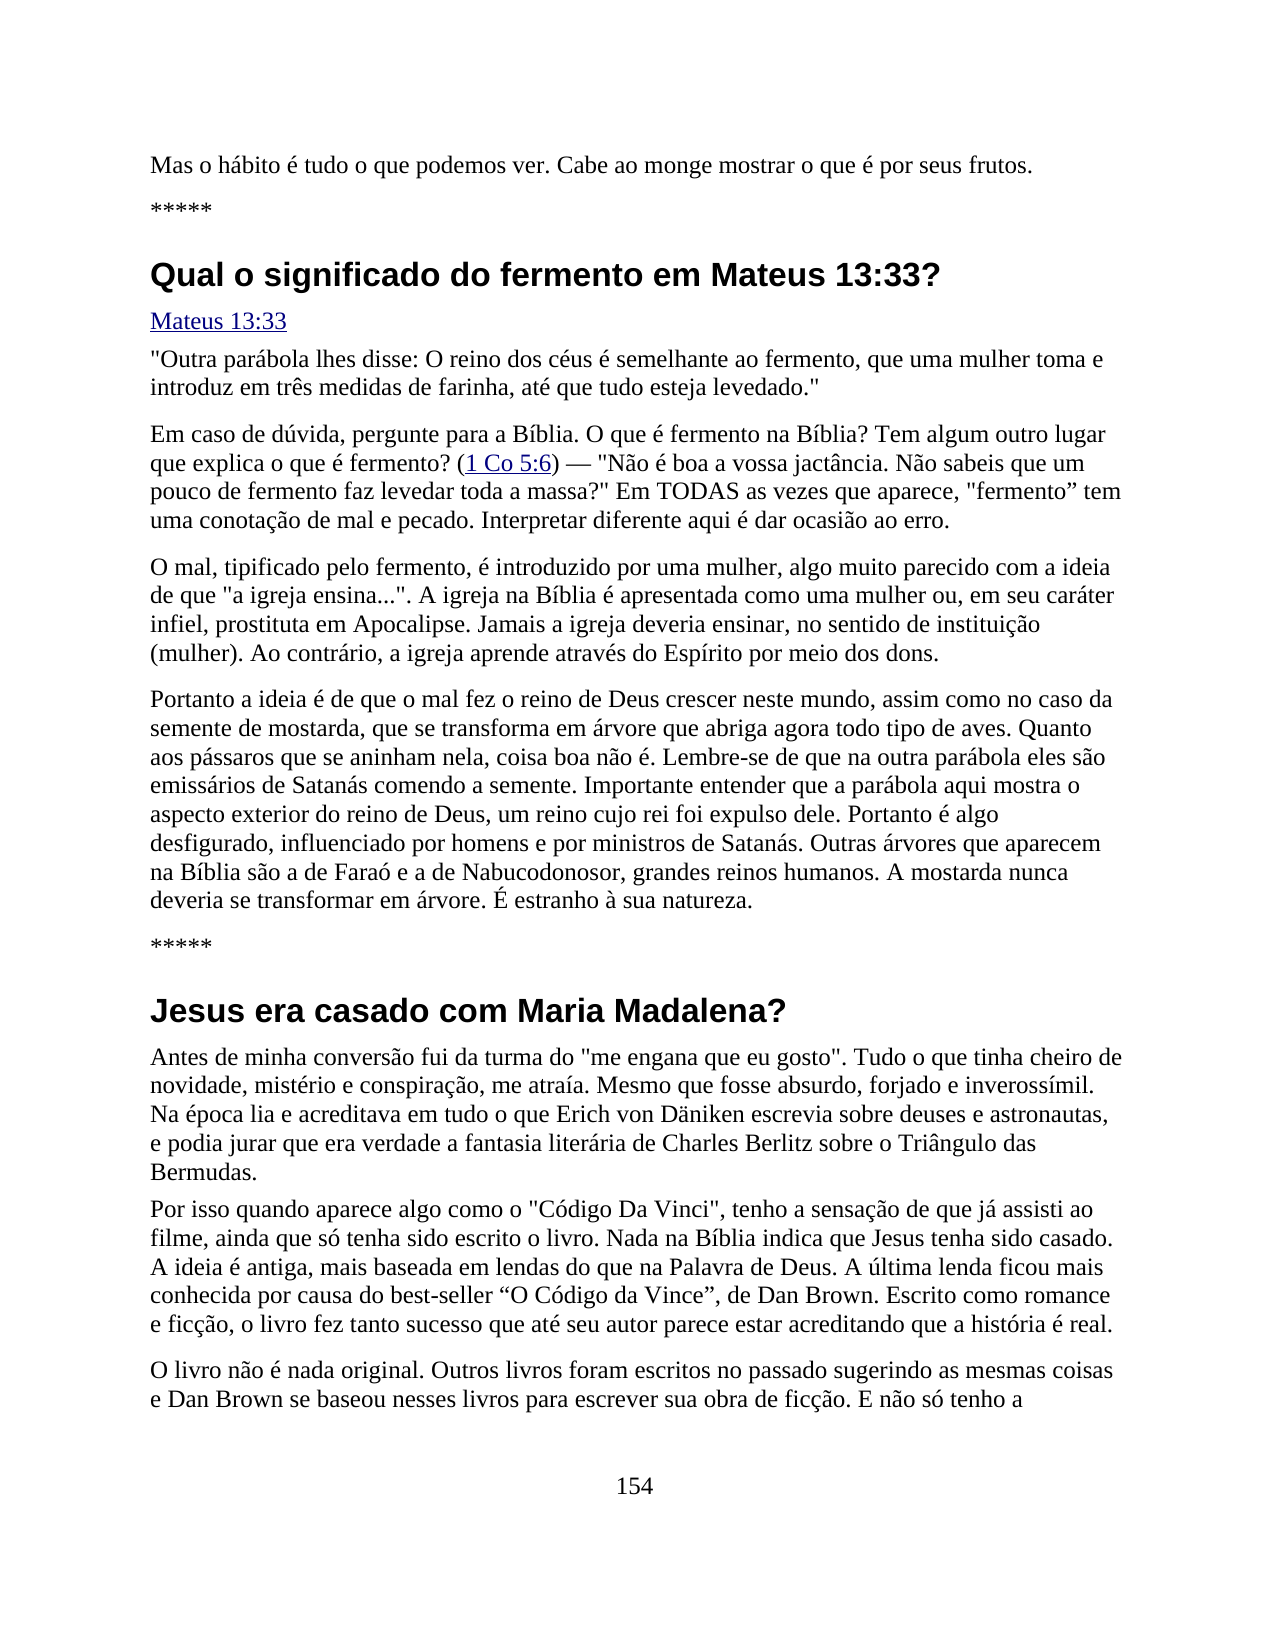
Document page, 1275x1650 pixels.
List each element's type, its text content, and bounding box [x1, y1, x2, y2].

text Mas o hábito é tudo o que podemos ver. Cabe ao monge mostrar o que é por seus frutos. [150, 150, 1125, 179]
text ***** [150, 932, 1125, 961]
text Antes de minha conversão fui da turma do "me engana que eu gosto". Tudo o que tinha cheiro de novidade, mistério e conspiração, me atraía. Mesmo que fosse absurdo, forjado e inverossímil. Na época lia e acreditava em tudo o que Erich von Däniken escrevia sobre deuses e astronautas, e podia jurar que era verdade a fantasia literária de Charles Berlitz sobre o Triângulo das Bermudas. [150, 1042, 1125, 1185]
text Por isso quando aparece algo como o "Código Da Vinci", tenho a sensação de que já assisti ao filme, ainda que só tenha sido escrito o livro. Nada na Bíblia indica que Jesus tenha sido casado. A ideia é antiga, mais baseada em lendas do que na Palavra de Deus. A última lenda ficou mais conhecida por causa do best-seller “O Código da Vince”, de Dan Brown. Escrito como romance e ficção, o livro fez tanto sucesso que até seu autor parece estar acreditando que a história é real. [150, 1194, 1125, 1338]
text O mal, tipificado pelo fermento, é introduzido por uma mulher, algo muito parecido com a ideia de que "a igreja ensina...". A igreja na Bíblia é apresentada como uma mulher ou, em seu caráter infiel, prostituta em Apocalipse. Jamais a igreja deveria ensinar, no sentido de instituição (mulher). Ao contrário, a igreja aprende através do Espírito por meio dos dons. [150, 552, 1125, 667]
subtitle Jesus era casado com Maria Madalena? [150, 990, 1125, 1029]
text Portanto a ideia é de que o mal fez o reino de Deus crescer neste mundo, assim como no caso da semente de mostarda, que se transforma em árvore que abriga agora todo tipo de aves. Quanto aos pássaros que se aninham nela, coisa boa não é. Lembre-se de que na outra parábola eles são emissários de Satanás comendo a semente. Importante entender que a parábola aqui mostra o aspecto exterior do reino de Deus, um reino cujo rei foi expulso dele. Portanto é algo desfigurado, influenciado por homens e por ministros de Satanás. Outras árvores que aparecem na Bíblia são a de Faraó e a de Nabucodonosor, grandes reinos humanos. A mostarda nunca deveria se transformar em árvore. É estranho à sua natureza. [150, 684, 1125, 914]
text "Outra parábola lhes disse: O reino dos céus é semelhante ao fermento, que uma mulher toma e introduz em três medidas de farinha, até que tudo esteja levedado." [150, 344, 1125, 401]
text Mateus 13:33 [150, 306, 1125, 335]
text O livro não é nada original. Outros livros foram escritos no passado sugerindo as mesmas coisas e Dan Brown se baseou nesses livros para escrever sua obra de ficção. E não só tenho a [150, 1356, 1125, 1413]
text ***** [150, 196, 1125, 225]
subtitle Qual o significado do fermento em Mateus 13:33? [150, 255, 1125, 293]
text Em caso de dúvida, pergunte para a Bíblia. O que é fermento na Bíblia? Tem algum outro lugar que explica o que é fermento? (1 Co 5:6) — "Não é boa a vossa jactância. Não sabeis que um pouco de fermento faz levedar toda a massa?" Em TODAS as vezes que aparece, "fermento” tem uma conotação de mal e pecado. Interpretar diferente aqui é dar ocasião ao erro. [150, 419, 1125, 534]
